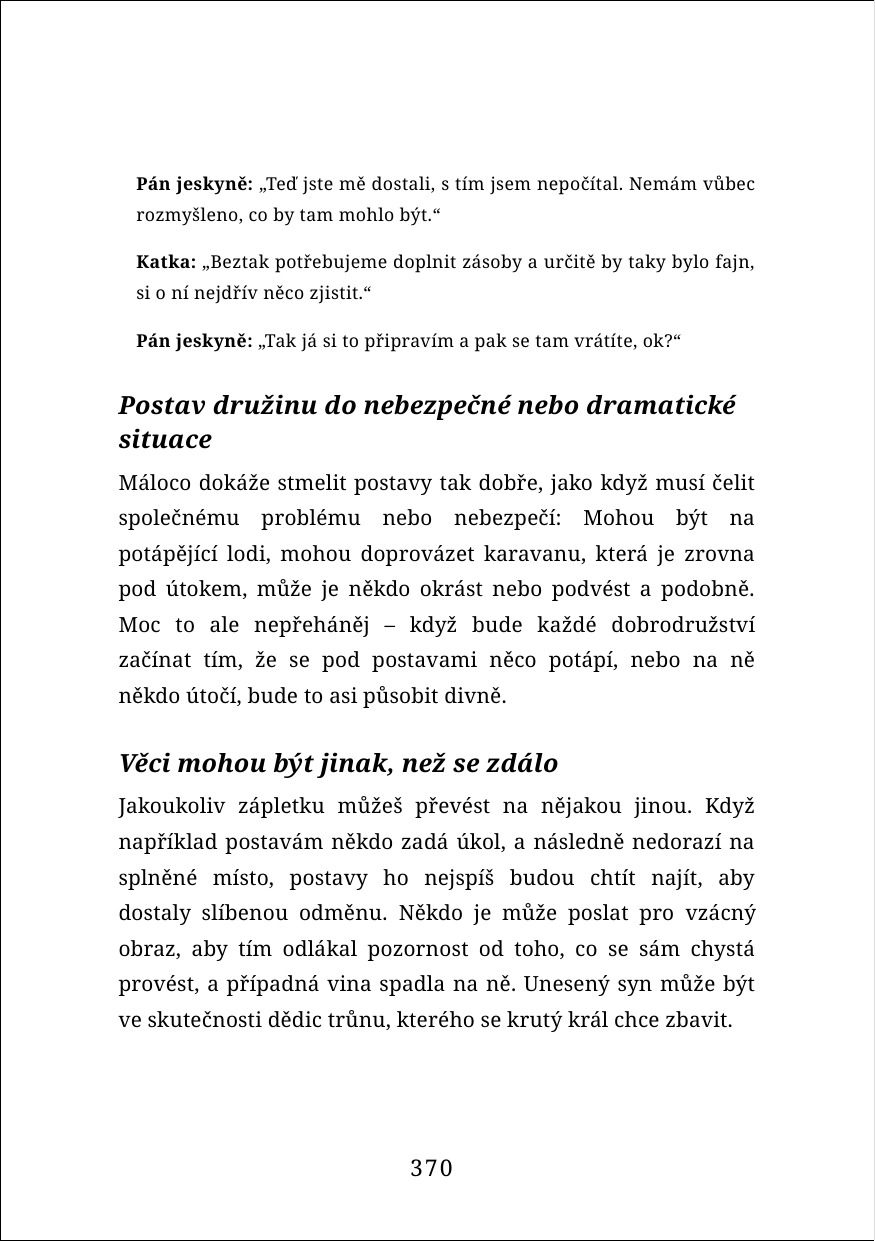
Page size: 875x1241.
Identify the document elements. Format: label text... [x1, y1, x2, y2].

text Pán jeskyně: „Teď jste mě dostali, s tím jsem nepočítal. Nemám vůbec rozmyšleno, co by tam mohlo být.“ [136, 172, 756, 226]
text Katka: „Beztak potřebujeme doplnit zásoby a určitě by taky bylo fajn, si o ní nejdřív něco zjistit.“ [136, 250, 756, 304]
text Pán jeskyně: „Tak já si to připravím a pak se tam vrátíte, ok?“ [136, 328, 756, 352]
subtitle Postav družinu do nebezpečné nebo dramatické situace [118, 388, 756, 456]
text Jakoukoliv zápletku můžeš převést na nějakou jinou. Když například postavám někdo zadá úkol, a následně nedorazí na splněné místo, postavy ho nejspíš budou chtít najít, aby dostaly slíbenou odměnu. Někdo je může poslat pro vzácný obraz, aby tím odlákal pozornost od toho, co se sám chystá provést, a případná vina spadla na ně. Unesený syn může být ve skutečnosti dědic trůnu, kterého se krutý král chce zbavit. [118, 792, 756, 1033]
subtitle Věci mohou být jinak, než se zdálo [118, 746, 756, 780]
text Máloco dokáže stmelit postavy tak dobře, jako když musí čelit společnému problému nebo nebezpečí: Mohou být na potápějící lodi, mohou doprovázet karavanu, která je zrovna pod útokem, může je někdo okrást nebo podvést a podobně. Moc to ale nepřeháněj – když bude každé dobrodružství začínat tím, že se pod postavami něco potápí, nebo na ně někdo útočí, bude to asi působit divně. [118, 468, 756, 709]
